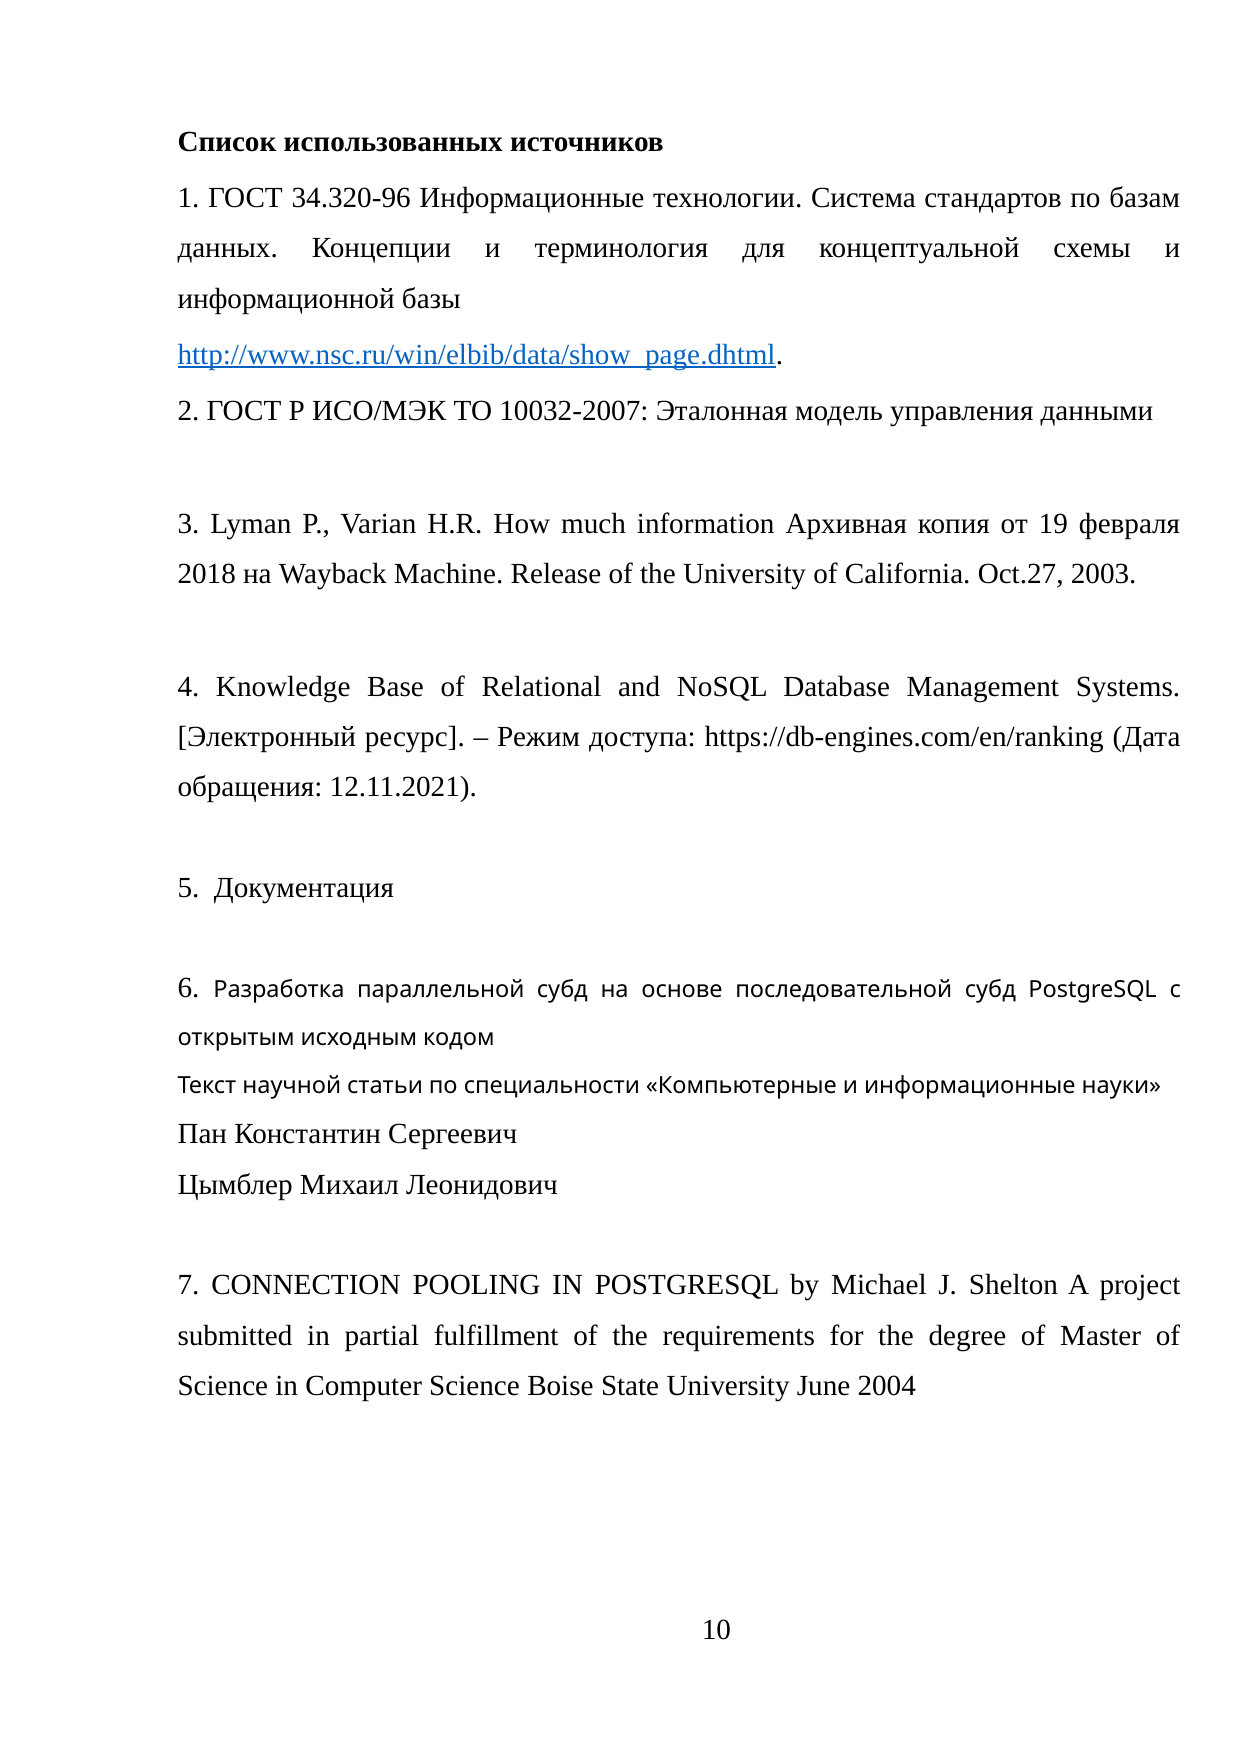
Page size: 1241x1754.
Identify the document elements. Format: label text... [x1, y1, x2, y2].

text 3. Lyman P., Varian H.R. How much information Архивная копия от 19 февраля 2018 на Wayback Machine. Release of the University of California. Oct.27, 2003. [177, 506, 1181, 590]
text Список использованных источников [177, 124, 1181, 158]
text 5. Документация [177, 870, 1181, 903]
text 7. CONNECTION POOLING IN POSTGRESQL by Michael J. Shelton A project submitted in partial fulfillment of the requirements for the degree of Master of Science in Computer Science Boise State University June 2004 [177, 1267, 1181, 1402]
text 4. Knowledge Base of Relational and NoSQL Database Management Systems. [Электронный ресурс]. – Режим доступа: https://db-engines.com/en/ranking (Дата обращения: 12.11.2021).21). [177, 669, 1181, 803]
text http://www.nsc.ru/win/elbib/data/show_page.dhtml. [177, 337, 1181, 371]
text 6. Разработка параллельной субд на основе последовательной субд PostgreSQL с открытым исходным кодом [177, 971, 1181, 1053]
text Цымблер Михаил Леонидович [177, 1167, 1181, 1200]
text Текст научной статьи по специальности «Компьютерные и информационные науки» [177, 1069, 1181, 1101]
text 2. ГОСТ Р ИСО/МЭК ТО 10032-2007: Эталонная модель управления данными [177, 393, 1181, 427]
text Пан Константин Сергеевич [177, 1117, 1181, 1150]
text 1. ГОСТ 34.320-96 Информационные технологии. Система стандартов по базам данных. Концепции и терминология для концептуальной схемы и информационной базы [177, 180, 1181, 314]
